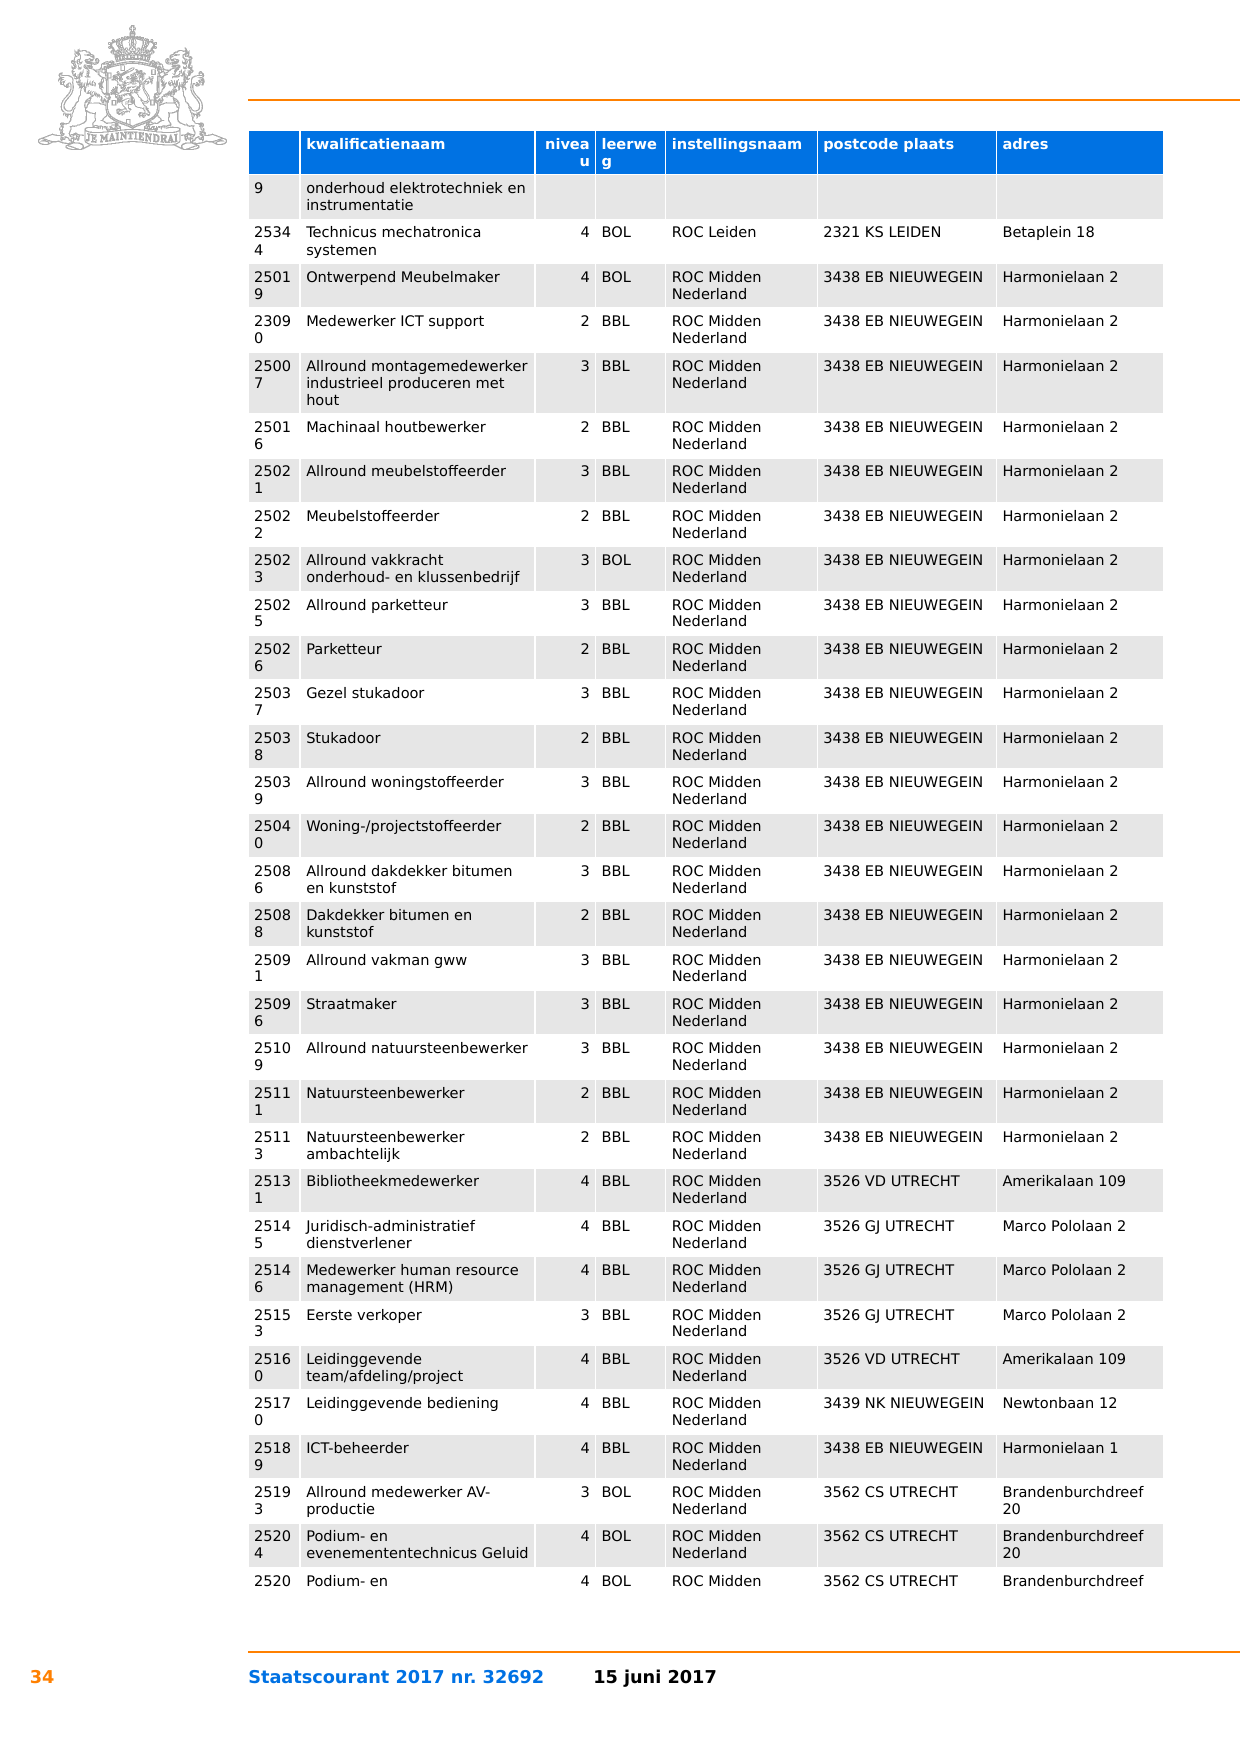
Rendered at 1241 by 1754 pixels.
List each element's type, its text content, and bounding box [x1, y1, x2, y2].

table_cell Harmonielaan 2 [997, 503, 1163, 546]
table_cell 3526 GJ UTRECHT [818, 1302, 996, 1345]
table_cell Harmonielaan 2 [997, 459, 1163, 502]
table_cell [818, 175, 996, 219]
table_cell 3526 GJ UTRECHT [818, 1213, 996, 1256]
table_cell 3526 VD UTRECHT [818, 1169, 996, 1212]
table_cell BBL [596, 769, 665, 812]
table_cell ROC Midden Nederland [666, 636, 817, 679]
table_cell 3 [536, 680, 595, 724]
table_cell ROC Midden Nederland [666, 1080, 817, 1123]
table_cell ROC Midden Nederland [666, 353, 817, 413]
table_cell 3 [536, 547, 595, 591]
table_header kwalificatienaam [301, 131, 534, 174]
table_cell BBL [596, 353, 665, 413]
table_cell 3438 EB NIEUWEGEIN [818, 947, 996, 990]
table_cell 3438 EB NIEUWEGEIN [818, 414, 996, 457]
table_cell 3562 CS UTRECHT [818, 1524, 996, 1567]
table_cell Newtonbaan 12 [997, 1390, 1163, 1434]
table_cell 3439 NK NIEUWEGEIN [818, 1390, 996, 1434]
table_cell 3438 EB NIEUWEGEIN [818, 858, 996, 901]
table_cell ROC Midden Nederland [666, 1035, 817, 1079]
table_cell 3438 EB NIEUWEGEIN [818, 814, 996, 857]
table_cell BOL [596, 1568, 665, 1594]
table_cell 2 [536, 902, 595, 946]
table_cell ROC Midden Nederland [666, 309, 817, 352]
table_cell ROC Leiden [666, 220, 817, 263]
table_cell Marco Pololaan 2 [997, 1302, 1163, 1345]
table_cell BBL [596, 725, 665, 768]
table_cell Harmonielaan 2 [997, 1080, 1163, 1123]
table_cell 25019 [249, 264, 299, 307]
table_cell BBL [596, 1169, 665, 1212]
table_cell 3438 EB NIEUWEGEIN [818, 309, 996, 352]
table_cell 2 [536, 414, 595, 457]
table_cell 2 [536, 814, 595, 857]
table_cell Podium- en [301, 1568, 534, 1594]
table_cell 3 [536, 459, 595, 502]
table_cell 9 [249, 175, 299, 219]
table_cell Harmonielaan 2 [997, 547, 1163, 591]
table_cell Ontwerpend Meubelmaker [301, 264, 534, 307]
table_header leerweg [596, 131, 665, 174]
table_cell 23090 [249, 309, 299, 352]
table_cell 2520 [249, 1568, 299, 1594]
table_cell BOL [596, 220, 665, 263]
table_cell ROC Midden Nederland [666, 991, 817, 1034]
table_cell ROC Midden Nederland [666, 769, 817, 812]
table_cell Harmonielaan 2 [997, 902, 1163, 946]
table_cell 4 [536, 264, 595, 307]
table_cell 25022 [249, 503, 299, 546]
table_cell 3438 EB NIEUWEGEIN [818, 1080, 996, 1123]
table_cell 25189 [249, 1435, 299, 1478]
table_cell Eerste verkoper [301, 1302, 534, 1345]
table_cell BBL [596, 902, 665, 946]
table_cell Brandenburchdreef [997, 1568, 1163, 1594]
table_cell Harmonielaan 2 [997, 414, 1163, 457]
table_cell BBL [596, 1390, 665, 1434]
table_cell Allround montagemedewerker industrieel produceren met hout [301, 353, 534, 413]
table_header [249, 131, 299, 174]
table_cell 25025 [249, 592, 299, 635]
table_cell Woning-/projectstoffeerder [301, 814, 534, 857]
table_cell BBL [596, 1346, 665, 1389]
table_cell Harmonielaan 2 [997, 991, 1163, 1034]
table_cell 4 [536, 1435, 595, 1478]
table_cell 3438 EB NIEUWEGEIN [818, 680, 996, 724]
table_cell 3438 EB NIEUWEGEIN [818, 547, 996, 591]
table_cell 3 [536, 353, 595, 413]
table_cell Harmonielaan 2 [997, 592, 1163, 635]
table_cell 3 [536, 1479, 595, 1522]
table_cell ROC Midden Nederland [666, 264, 817, 307]
table_cell Allround meubelstoffeerder [301, 459, 534, 502]
table_cell 3526 GJ UTRECHT [818, 1257, 996, 1301]
table_cell 3438 EB NIEUWEGEIN [818, 592, 996, 635]
table_cell ROC Midden Nederland [666, 725, 817, 768]
table_cell Medewerker human resource management (HRM) [301, 1257, 534, 1301]
table_cell BBL [596, 459, 665, 502]
table_cell Harmonielaan 2 [997, 1035, 1163, 1079]
table_cell Allround woningstoffeerder [301, 769, 534, 812]
table_cell 4 [536, 1346, 595, 1389]
table_cell Brandenburchdreef 20 [997, 1479, 1163, 1522]
table_cell 2 [536, 503, 595, 546]
table_cell 2 [536, 1080, 595, 1123]
table_cell Machinaal houtbewerker [301, 414, 534, 457]
table_cell 4 [536, 1257, 595, 1301]
table_cell Marco Pololaan 2 [997, 1257, 1163, 1301]
table_cell 25086 [249, 858, 299, 901]
table_cell 3 [536, 991, 595, 1034]
table_cell BBL [596, 947, 665, 990]
table_cell Harmonielaan 2 [997, 814, 1163, 857]
table_cell 3562 CS UTRECHT [818, 1479, 996, 1522]
table_cell ROC Midden Nederland [666, 1390, 817, 1434]
table_cell Betaplein 18 [997, 220, 1163, 263]
table_cell 25023 [249, 547, 299, 591]
table_cell 2 [536, 309, 595, 352]
table_cell 25091 [249, 947, 299, 990]
table_cell BBL [596, 1302, 665, 1345]
table_cell 25170 [249, 1390, 299, 1434]
table_cell BBL [596, 592, 665, 635]
table_cell BOL [596, 264, 665, 307]
table_cell 25016 [249, 414, 299, 457]
table_cell 3438 EB NIEUWEGEIN [818, 991, 996, 1034]
table_header instellingsnaam [666, 131, 817, 174]
table_cell ROC Midden Nederland [666, 902, 817, 946]
table_cell Juridisch-administratief dienstverlener [301, 1213, 534, 1256]
table_cell 25037 [249, 680, 299, 724]
table_cell ROC Midden Nederland [666, 947, 817, 990]
table_cell Harmonielaan 2 [997, 1124, 1163, 1167]
table_cell BOL [596, 547, 665, 591]
table_cell Natuursteenbewerker ambachtelijk [301, 1124, 534, 1167]
table_cell 25040 [249, 814, 299, 857]
table_cell 3438 EB NIEUWEGEIN [818, 353, 996, 413]
table_cell 25111 [249, 1080, 299, 1123]
table_cell 2 [536, 1124, 595, 1167]
picture [38, 25, 227, 150]
table_cell 25131 [249, 1169, 299, 1212]
table_cell 25344 [249, 220, 299, 263]
table_cell 4 [536, 220, 595, 263]
table_cell Podium- en evenemententechnicus Geluid [301, 1524, 534, 1567]
table_cell 25026 [249, 636, 299, 679]
table_cell 4 [536, 1390, 595, 1434]
table_cell Bibliotheekmedewerker [301, 1169, 534, 1212]
table_cell Straatmaker [301, 991, 534, 1034]
table_cell [666, 175, 817, 219]
table_cell ROC Midden Nederland [666, 459, 817, 502]
table_cell 25204 [249, 1524, 299, 1567]
table_cell 3526 VD UTRECHT [818, 1346, 996, 1389]
table_cell BBL [596, 1213, 665, 1256]
table_cell 4 [536, 1568, 595, 1594]
table_cell 3438 EB NIEUWEGEIN [818, 1035, 996, 1079]
table_cell Allround medewerker AV-productie [301, 1479, 534, 1522]
table_cell BOL [596, 1479, 665, 1522]
table_cell BBL [596, 1435, 665, 1478]
table_cell 2 [536, 725, 595, 768]
table_cell Harmonielaan 2 [997, 353, 1163, 413]
table_cell ROC Midden Nederland [666, 1213, 817, 1256]
table_cell Allround natuursteenbewerker [301, 1035, 534, 1079]
table_cell Harmonielaan 2 [997, 858, 1163, 901]
table_cell [596, 175, 665, 219]
table_cell ROC Midden Nederland [666, 814, 817, 857]
table_cell BBL [596, 1035, 665, 1079]
table_cell Allround vakman gww [301, 947, 534, 990]
table_cell 4 [536, 1213, 595, 1256]
table_cell Marco Pololaan 2 [997, 1213, 1163, 1256]
table_cell BBL [596, 1080, 665, 1123]
table_cell Natuursteenbewerker [301, 1080, 534, 1123]
table_cell ROC Midden Nederland [666, 503, 817, 546]
table_cell 25096 [249, 991, 299, 1034]
table_cell ROC Midden Nederland [666, 592, 817, 635]
table_cell 25113 [249, 1124, 299, 1167]
table_cell 25038 [249, 725, 299, 768]
table_cell 25193 [249, 1479, 299, 1522]
table_cell Harmonielaan 2 [997, 947, 1163, 990]
table_cell 3 [536, 769, 595, 812]
table_cell Amerikalaan 109 [997, 1346, 1163, 1389]
table_cell 3 [536, 858, 595, 901]
table_cell ROC Midden Nederland [666, 1524, 817, 1567]
table_cell BBL [596, 680, 665, 724]
table_cell Harmonielaan 1 [997, 1435, 1163, 1478]
table_cell Harmonielaan 2 [997, 264, 1163, 307]
table_cell BBL [596, 991, 665, 1034]
table_cell 3 [536, 592, 595, 635]
table_cell BBL [596, 636, 665, 679]
table_cell 25109 [249, 1035, 299, 1079]
table_cell 4 [536, 1169, 595, 1212]
table_header niveau [536, 131, 595, 174]
table_cell BOL [596, 1524, 665, 1567]
table_cell Harmonielaan 2 [997, 309, 1163, 352]
table_cell ROC Midden Nederland [666, 1479, 817, 1522]
table_cell BBL [596, 503, 665, 546]
table_cell 25160 [249, 1346, 299, 1389]
table_cell Dakdekker bitumen en kunststof [301, 902, 534, 946]
table_cell BBL [596, 858, 665, 901]
table_cell ROC Midden Nederland [666, 680, 817, 724]
table_cell ROC Midden Nederland [666, 1169, 817, 1212]
table_cell 3438 EB NIEUWEGEIN [818, 769, 996, 812]
table_cell 3438 EB NIEUWEGEIN [818, 459, 996, 502]
table_cell ROC Midden Nederland [666, 1346, 817, 1389]
table_cell 3438 EB NIEUWEGEIN [818, 1124, 996, 1167]
table_cell ROC Midden Nederland [666, 1302, 817, 1345]
table_cell Allround vakkracht onderhoud- en klussenbedrijf [301, 547, 534, 591]
table_cell 4 [536, 1524, 595, 1567]
table_cell 3438 EB NIEUWEGEIN [818, 636, 996, 679]
table_cell Amerikalaan 109 [997, 1169, 1163, 1212]
table_cell 3 [536, 947, 595, 990]
table_cell 2321 KS LEIDEN [818, 220, 996, 263]
table_cell BBL [596, 414, 665, 457]
table_cell 25146 [249, 1257, 299, 1301]
table_header postcode plaats [818, 131, 996, 174]
table_cell 3438 EB NIEUWEGEIN [818, 725, 996, 768]
table_cell 25007 [249, 353, 299, 413]
table_cell 3 [536, 1035, 595, 1079]
table_cell 3438 EB NIEUWEGEIN [818, 902, 996, 946]
table_cell 3 [536, 1302, 595, 1345]
table_cell BBL [596, 814, 665, 857]
table_cell 3438 EB NIEUWEGEIN [818, 264, 996, 307]
table_cell Gezel stukadoor [301, 680, 534, 724]
table_cell Parketteur [301, 636, 534, 679]
table_cell ROC Midden Nederland [666, 414, 817, 457]
table_cell Brandenburchdreef 20 [997, 1524, 1163, 1567]
table_cell ROC Midden Nederland [666, 547, 817, 591]
table_cell ROC Midden Nederland [666, 1435, 817, 1478]
table_cell Leidinggevende team/afdeling/project [301, 1346, 534, 1389]
table_cell Meubelstoffeerder [301, 503, 534, 546]
table_cell Technicus mechatronica systemen [301, 220, 534, 263]
table_cell Allround dakdekker bitumen en kunststof [301, 858, 534, 901]
table_cell Stukadoor [301, 725, 534, 768]
table_cell ICT-beheerder [301, 1435, 534, 1478]
table_cell onderhoud elektrotechniek en instrumentatie [301, 175, 534, 219]
table_cell 25088 [249, 902, 299, 946]
table_cell Harmonielaan 2 [997, 636, 1163, 679]
table_cell 25153 [249, 1302, 299, 1345]
table_cell BBL [596, 309, 665, 352]
table_cell 3562 CS UTRECHT [818, 1568, 996, 1594]
table_cell [997, 175, 1163, 219]
table_cell 25021 [249, 459, 299, 502]
table_cell 2 [536, 636, 595, 679]
table_cell 3438 EB NIEUWEGEIN [818, 503, 996, 546]
table_cell ROC Midden Nederland [666, 1257, 817, 1301]
table_header adres [997, 131, 1163, 174]
table_cell ROC Midden Nederland [666, 1124, 817, 1167]
table_cell ROC Midden Nederland [666, 858, 817, 901]
table_cell Allround parketteur [301, 592, 534, 635]
table_cell ROC Midden [666, 1568, 817, 1594]
table_cell BBL [596, 1257, 665, 1301]
table_cell Harmonielaan 2 [997, 769, 1163, 812]
table_cell 25145 [249, 1213, 299, 1256]
table_cell Harmonielaan 2 [997, 725, 1163, 768]
table_cell BBL [596, 1124, 665, 1167]
table_cell Harmonielaan 2 [997, 680, 1163, 724]
table_cell 25039 [249, 769, 299, 812]
table_cell Medewerker ICT support [301, 309, 534, 352]
table_cell [536, 175, 595, 219]
table_cell Leidinggevende bediening [301, 1390, 534, 1434]
table_cell 3438 EB NIEUWEGEIN [818, 1435, 996, 1478]
